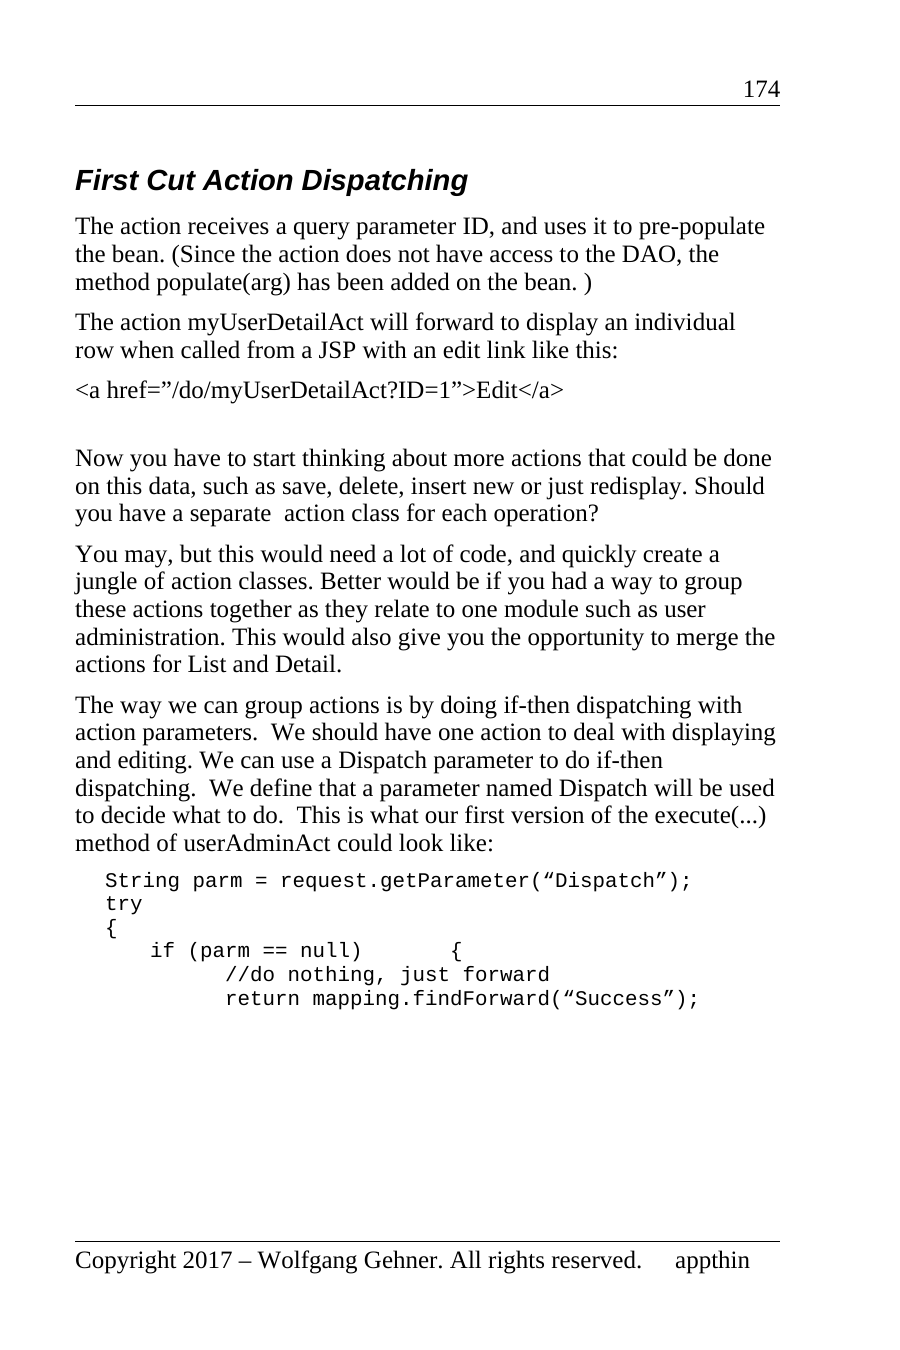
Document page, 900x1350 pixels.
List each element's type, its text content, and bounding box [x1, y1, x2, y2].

text <a href=”/do/myUserDetailAct?ID=1”>Edit</a> [75, 376, 780, 432]
text Now you have to start thinking about more actions that could be done on this data, such as save, delete, insert new or just redisplay. Should you have a separate action class for each operation? [75, 444, 780, 527]
text The action myUserDetailAct will forward to display an individual row when called from a JSP with an edit link like this: [75, 308, 780, 364]
text String parm = request.getParameter(“Dispatch”); try { if (parm == null) { //do nothing, just forward return mapping.findForward(“Success”); [105, 869, 780, 1011]
text The action receives a query parameter ID, and uses it to pre-populate the bean. (Since the action does not have access to the DAO, the method populate(arg) has been added on the bean. ) [75, 213, 780, 296]
subtitle First Cut Action Dispatching [75, 163, 780, 196]
text The way we can group actions is by doing if-then dispatching with action parameters. We should have one action to deal with displaying and editing. We can use a Dispatch parameter to do if-then dispatching. We define that a parameter named Dispatch will be used to decide what to do. This is what our first version of the execute(...) method of userAdminAct could look like: [75, 691, 780, 857]
text You may, but this would need a lot of code, and quickly create a jungle of action classes. Better would be if you had a way to group these actions together as they relate to one module such as user administration. This would also give you the opportunity to merge the actions for List and Detail. [75, 540, 780, 678]
